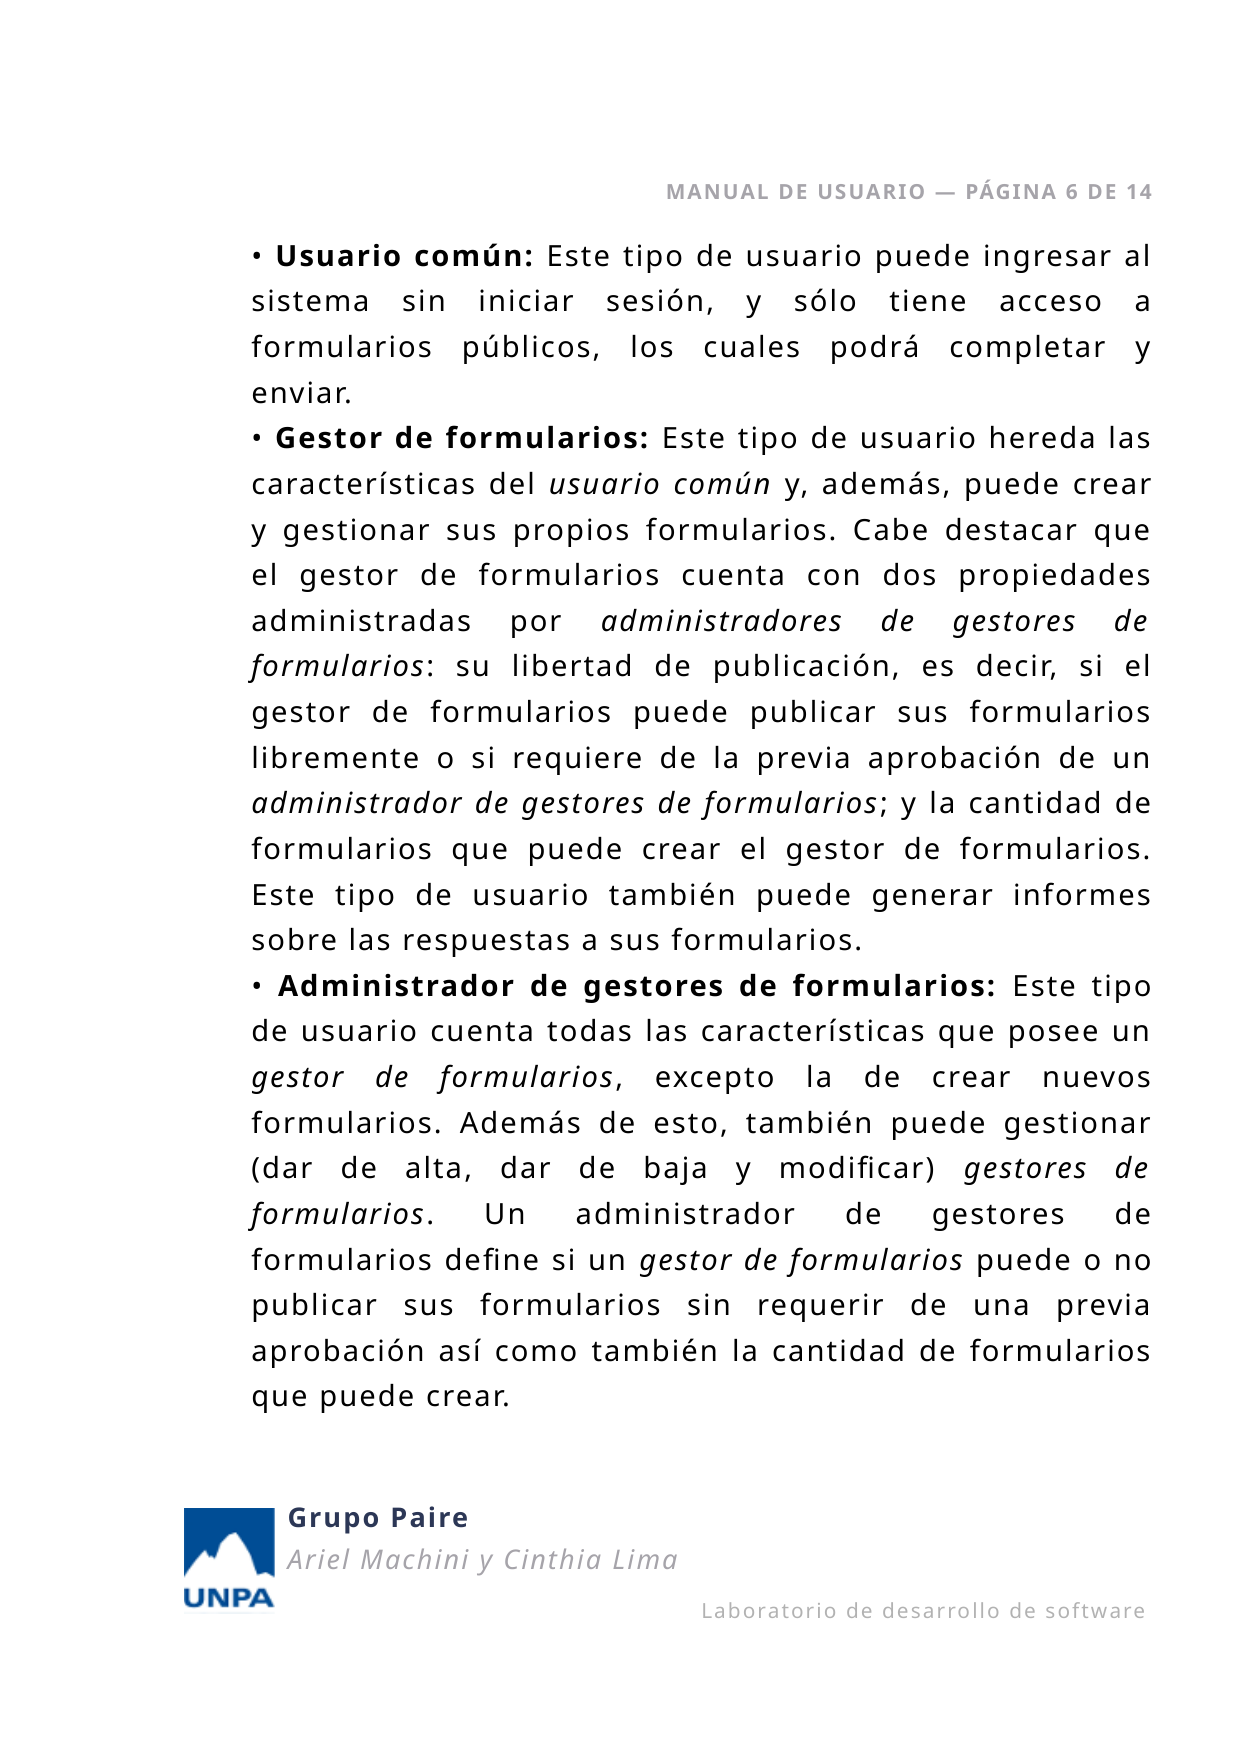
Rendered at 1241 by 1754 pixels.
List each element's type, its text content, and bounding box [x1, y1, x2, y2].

text • Gestor de formularios: Este tipo de usuario hereda las características del usuario común y, además, puede crear y gestionar sus propios formularios. Cabe destacar que el gestor de formularios cuenta con dos propiedades administradas por administradores de gestores de formularios: su libertad de publicación, es decir, si el gestor de formularios puede publicar sus formularios libremente o si requiere de la previa aprobación de un administrador de gestores de formularios; y la cantidad de formularios que puede crear el gestor de formularios. Este tipo de usuario también puede generar informes sobre las respuestas a sus formularios. [251, 418, 1152, 959]
picture [184, 1508, 275, 1614]
text • Usuario común: Este tipo de usuario puede ingresar al sistema sin iniciar sesión, y sólo tiene acceso a formularios públicos, los cuales podrá completar y enviar. [251, 235, 1152, 412]
text • Administrador de gestores de formularios: Este tipo de usuario cuenta todas las características que posee un gestor de formularios, excepto la de crear nuevos formularios. Además de esto, también puede gestionar (dar de alta, dar de baja y modificar) gestores de formularios. Un administrador de gestores de formularios define si un gestor de formularios puede o no publicar sus formularios sin requerir de una previa aprobación así como también la cantidad de formularios que puede crear. [251, 965, 1152, 1415]
